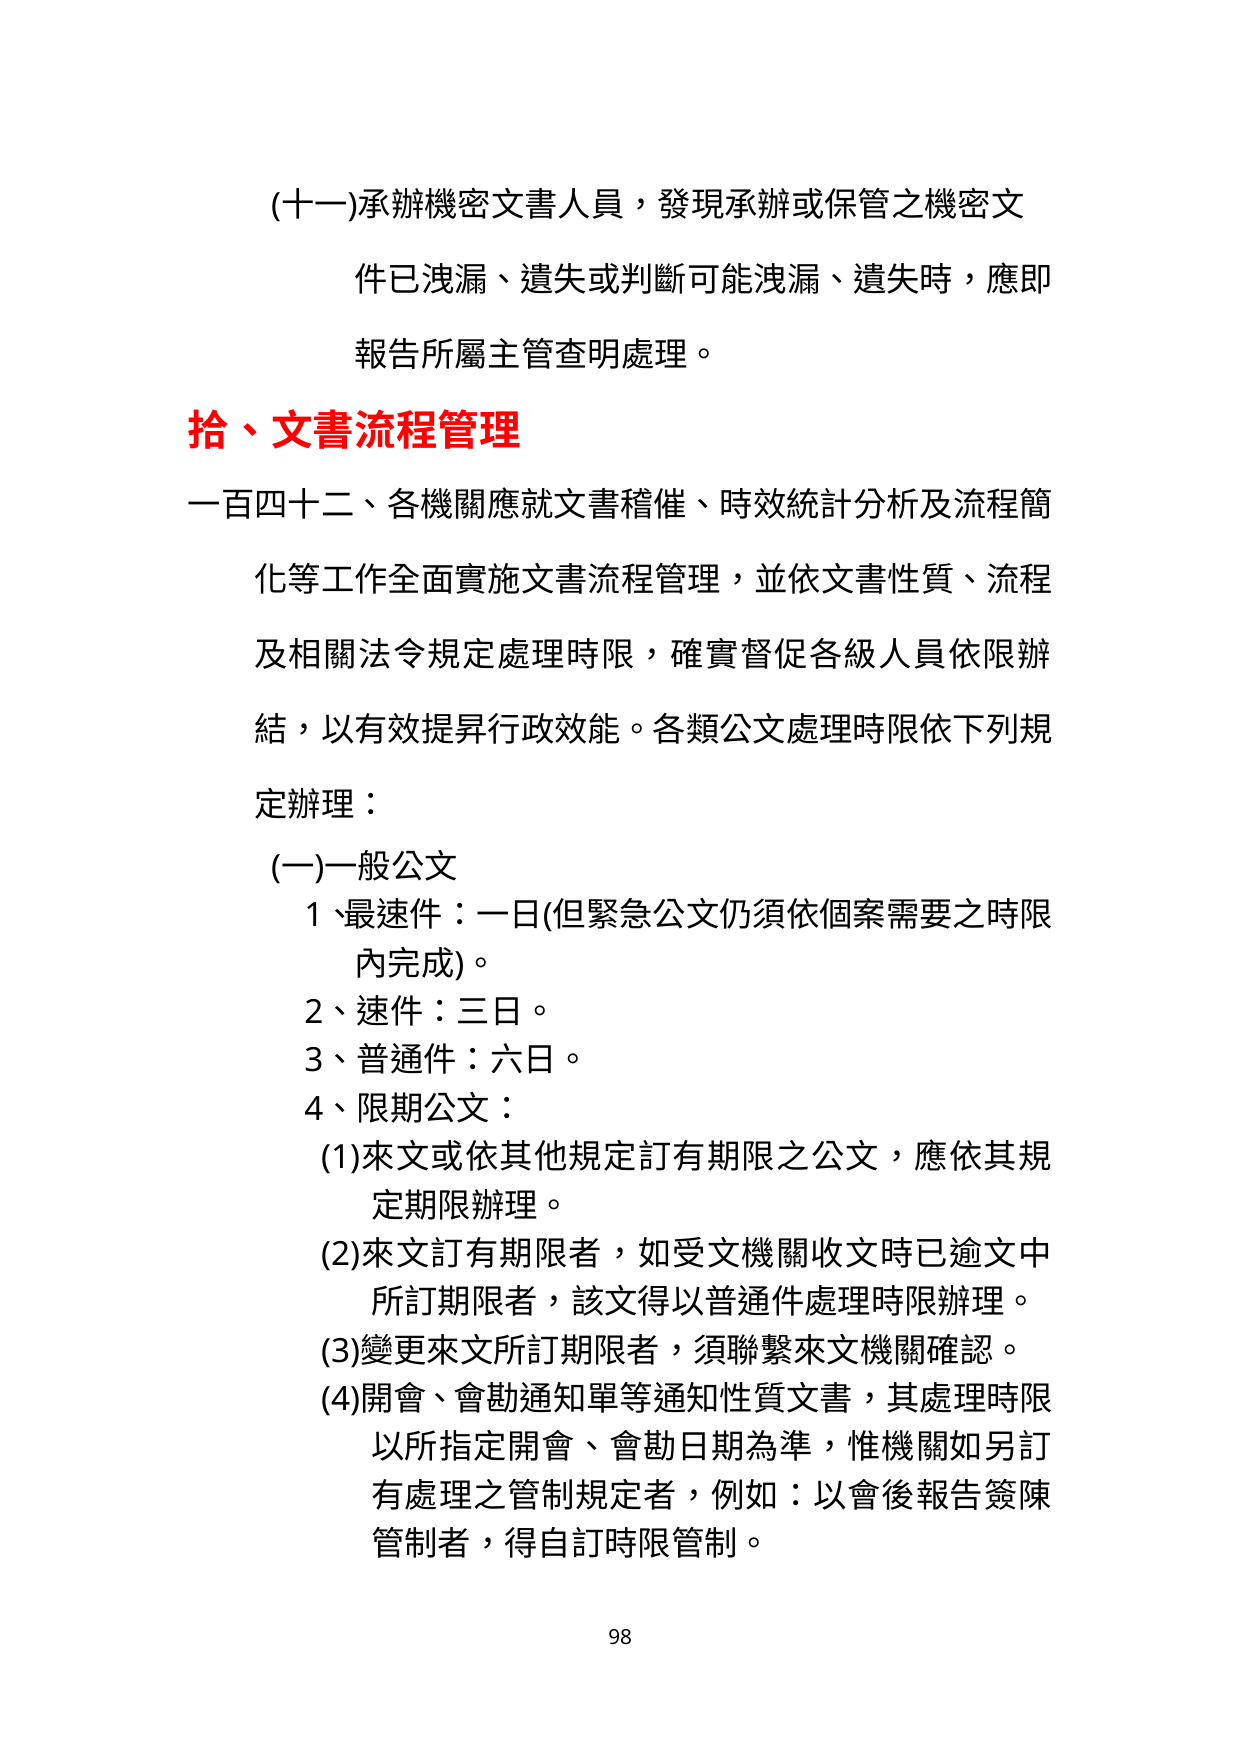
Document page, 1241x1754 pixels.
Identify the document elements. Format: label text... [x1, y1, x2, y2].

text 4、限期公文： [304, 1082, 1053, 1130]
text (4)開會、會勘通知單等通知性質文書，其處理時限以所指定開會、會勘日期為準，惟機關如另訂有處理之管制規定者，例如：以會後報告簽陳管制者，得自訂時限管制。 [321, 1372, 1053, 1565]
text (一)一般公文 [271, 839, 1053, 888]
text 拾、文書流程管理 [187, 389, 1053, 464]
text 3、普通件：六日。 [304, 1033, 1053, 1082]
text (3)變更來文所訂期限者，須聯繫來文機關確認。 [321, 1323, 1053, 1372]
text (1)來文或依其他規定訂有期限之公文，應依其規定期限辦理。 [321, 1130, 1053, 1227]
text 一百四十二、各機關應就文書稽催、時效統計分析及流程簡化等工作全面實施文書流程管理，並依文書性質、流程及相關法令規定處理時限，確實督促各級人員依限辦結，以有效提昇行政效能。各類公文處理時限依下列規定辦理： [187, 464, 1053, 839]
text 1、最速件：一日(但緊急公文仍須依個案需要之時限內完成)。 [304, 888, 1053, 985]
text (十一)承辦機密文書人員，發現承辦或保管之機密文件已洩漏、遺失或判斷可能洩漏、遺失時，應即報告所屬主管查明處理。 [271, 164, 1053, 389]
text 2、速件：三日。 [304, 985, 1053, 1033]
text (2)來文訂有期限者，如受文機關收文時已逾文中所訂期限者，該文得以普通件處理時限辦理。 [321, 1227, 1053, 1323]
